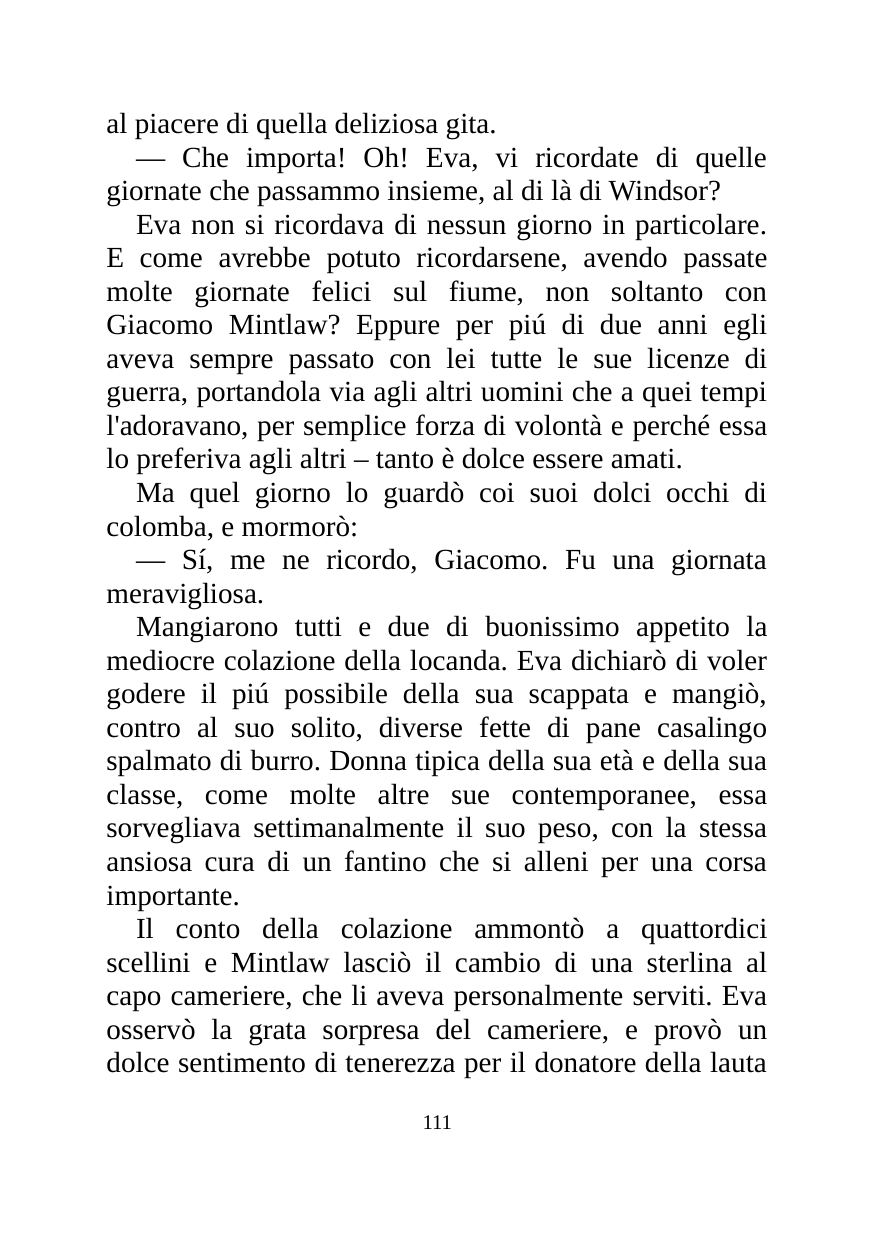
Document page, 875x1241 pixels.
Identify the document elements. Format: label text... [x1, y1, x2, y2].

text Mangiarono tutti e due di buonissimo appetito la mediocre colazione della locanda. Eva dichiarò di voler godere il piú possibile della sua scappata e mangiò, contro al suo solito, diverse fette di pane casalingo spalmato di burro. Donna tipica della sua età e della sua classe, come molte altre sue contemporanee, essa sorvegliava settimanalmente il suo peso, con la stessa ansiosa cura di un fantino che si alleni per una corsa importante. [106, 609, 768, 911]
text Eva non si ricordava di nessun giorno in particolare. E come avrebbe potuto ricordarsene, avendo passate molte giornate felici sul fiume, non soltanto con Giacomo Mintlaw? Eppure per piú di due anni egli aveva sempre passato con lei tutte le sue licenze di guerra, portandola via agli altri uomini che a quei tempi l'adoravano, per semplice forza di volontà e perché essa lo preferiva agli altri – tanto è dolce essere amati. [106, 207, 768, 475]
text — Che importa! Oh! Eva, vi ricordate di quelle giornate che passammo insieme, al di là di Windsor? [106, 140, 768, 207]
text al piacere di quella deliziosa gita. [106, 106, 768, 140]
text Ma quel giorno lo guardò coi suoi dolci occhi di colomba, e mormorò: [106, 475, 768, 542]
text Il conto della colazione ammontò a quattordici scellini e Mintlaw lasciò il cambio di una sterlina al capo cameriere, che li aveva personalmente serviti. Eva osservò la grata sorpresa del cameriere, e provò un dolce sentimento di tenerezza per il donatore della lauta [106, 911, 768, 1079]
text — Sí, me ne ricordo, Giacomo. Fu una giornata meravigliosa. [106, 542, 768, 609]
